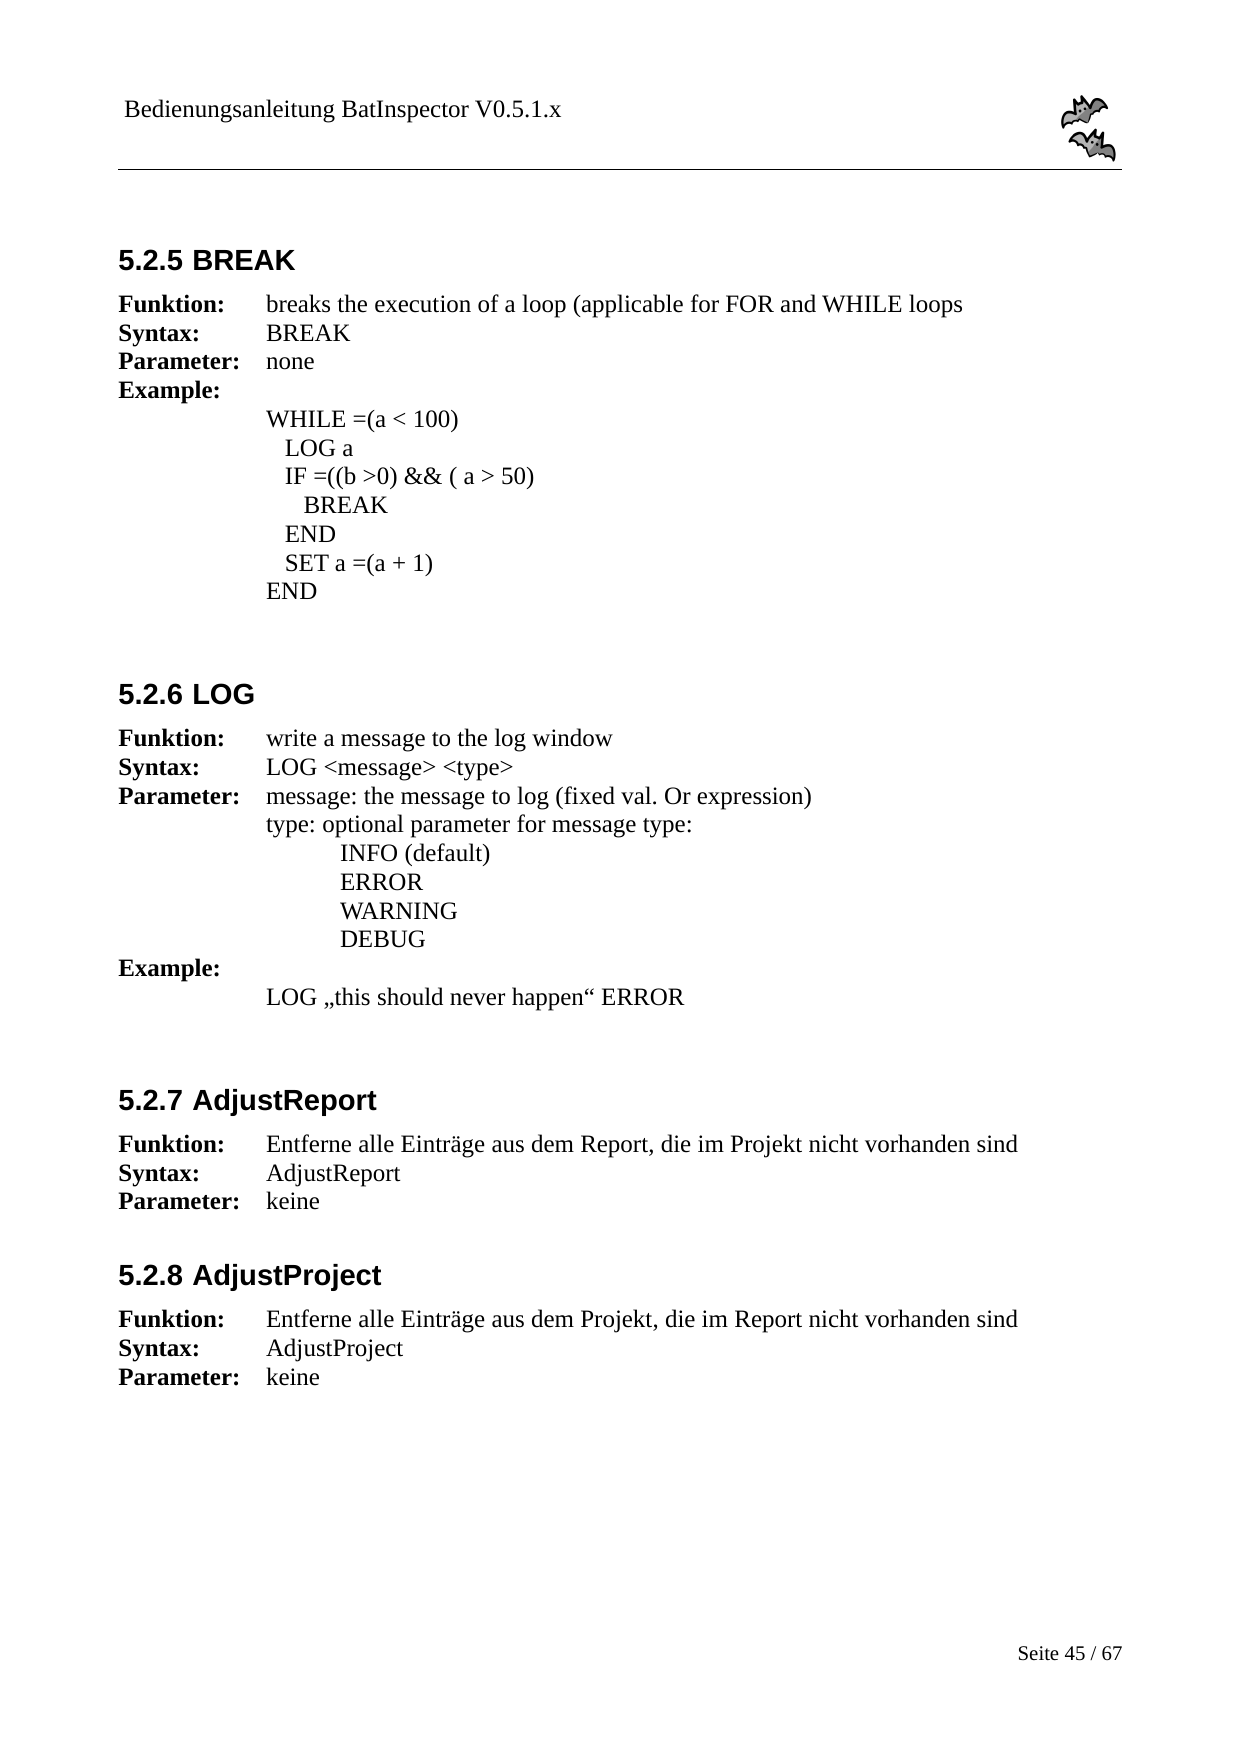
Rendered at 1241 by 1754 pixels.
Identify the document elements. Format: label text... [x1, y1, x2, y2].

text IF =((b >0) && ( a > 50) [118, 461, 1122, 490]
text Funktion: Entferne alle Einträge aus dem Report, die im Projekt nicht vorhanden sind [118, 1129, 1122, 1158]
text Funktion: Entferne alle Einträge aus dem Projekt, die im Report nicht vorhanden sind [118, 1304, 1122, 1333]
text Parameter: none [118, 346, 1122, 375]
text BREAK [118, 490, 1122, 519]
text END [118, 519, 1122, 548]
text Syntax: BREAK [118, 318, 1122, 346]
subtitle LOG [118, 677, 1122, 711]
text Funktion: breaks the execution of a loop (applicable for FOR and WHILE loops [118, 289, 1122, 318]
text Funktion: write a message to the log window [118, 723, 1122, 752]
text Parameter: message: the message to log (fixed val. Or expression) type: optional parameter for message type: INFO (default) ERROR [118, 781, 1122, 896]
picture [1057, 95, 1120, 162]
text Parameter: keine [118, 1186, 1122, 1244]
subtitle AdjustReport [118, 1083, 1122, 1116]
text Example: WHILE =(a < 100) [118, 375, 1122, 433]
text Syntax: LOG <message> <type> [118, 752, 1122, 781]
subtitle AdjustProject [118, 1258, 1122, 1292]
text DEBUG [118, 924, 1122, 953]
text WARNING [118, 896, 1122, 924]
subtitle BREAK [118, 243, 1122, 276]
text END [118, 576, 1122, 605]
text Parameter: keine [118, 1362, 1122, 1419]
text Syntax: AdjustProject [118, 1333, 1122, 1362]
text LOG a [118, 433, 1122, 461]
text SET a =(a + 1) [118, 548, 1122, 576]
text Example: LOG „this should never happen“ ERROR [118, 953, 1122, 1011]
text Syntax: AdjustReport [118, 1158, 1122, 1186]
